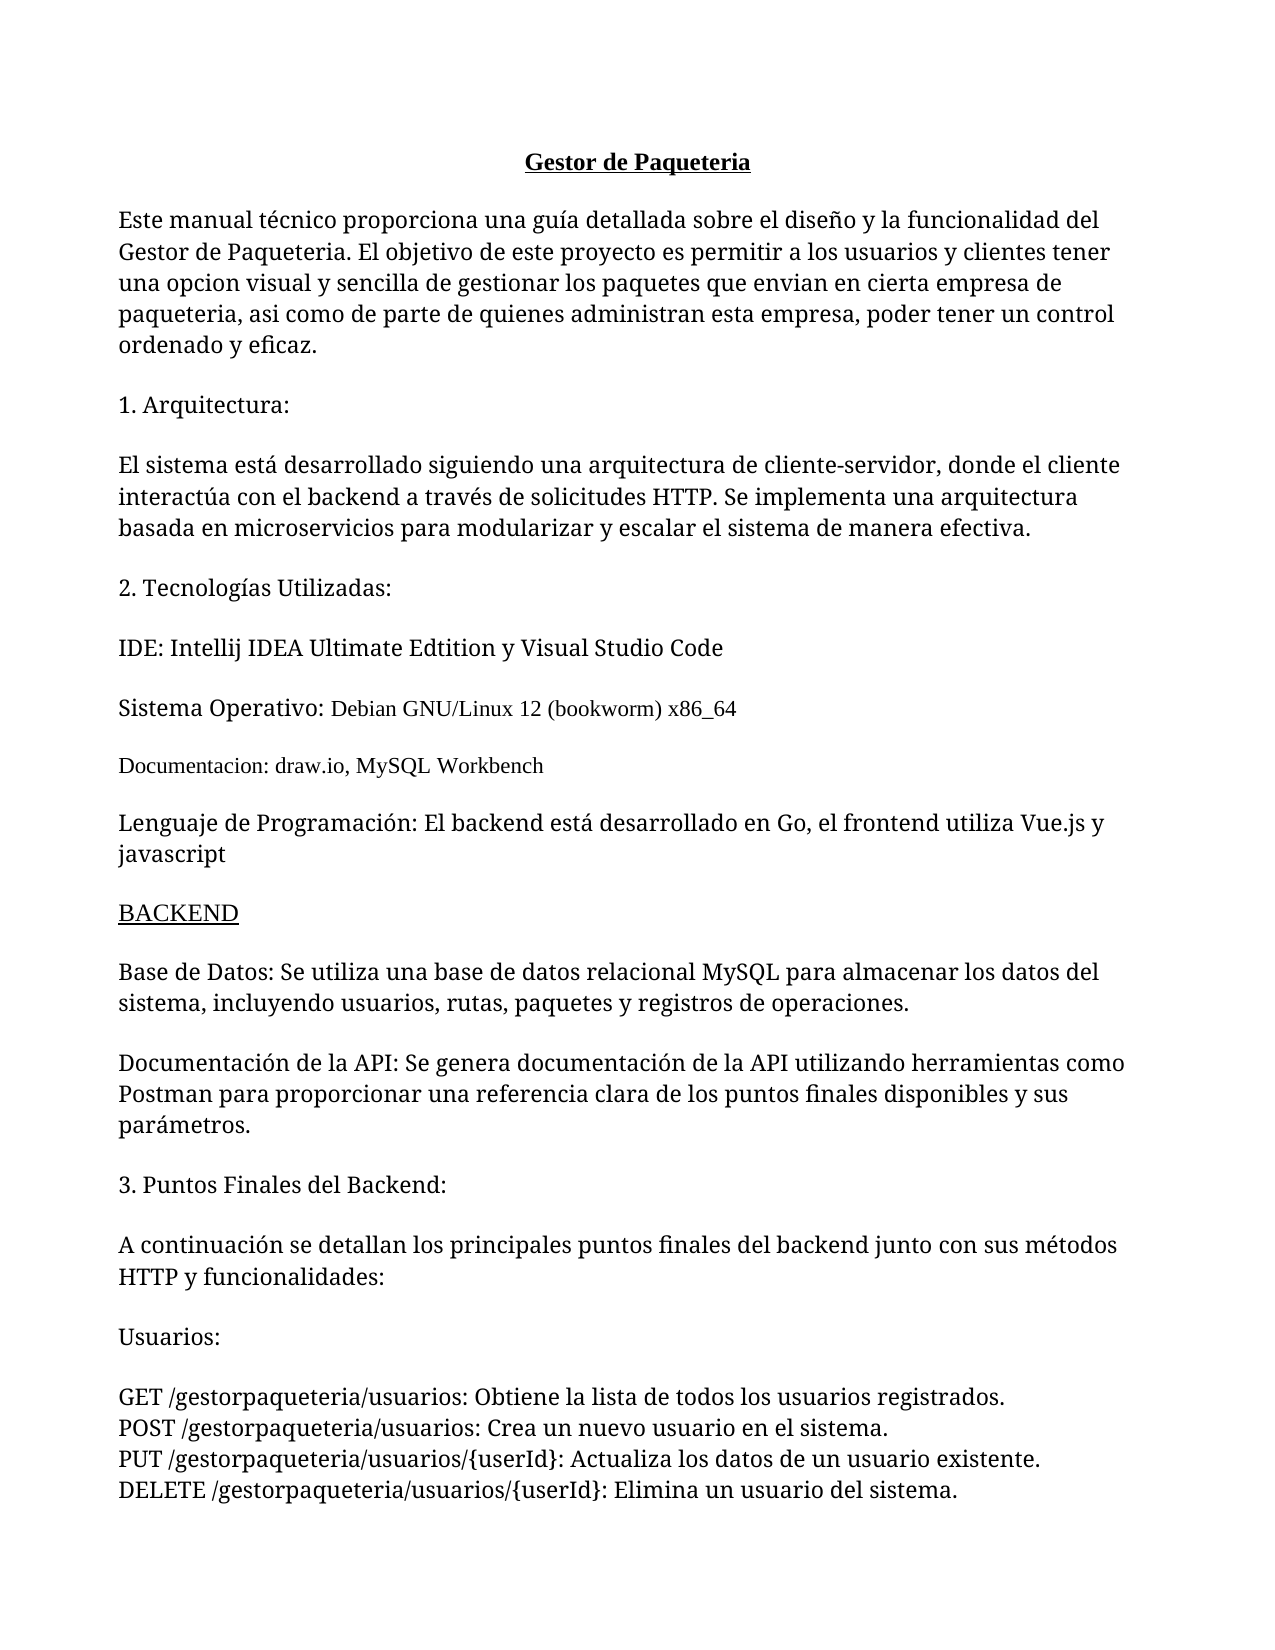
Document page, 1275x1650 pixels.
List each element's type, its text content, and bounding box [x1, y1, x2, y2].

text BACKEND [118, 898, 1157, 927]
text 1. Arquitectura: [118, 389, 1157, 421]
text 2. Tecnologías Utilizadas: [118, 572, 1157, 603]
text Sistema Operativo: Debian GNU/Linux 12 (bookworm) x86_64 [118, 692, 1157, 723]
text El sistema está desarrollado siguiendo una arquitectura de cliente-servidor, donde el cliente interactúa con el backend a través de solicitudes HTTP. Se implementa una arquitectura basada en microservicios para modularizar y escalar el sistema de manera efectiva. [118, 449, 1157, 543]
text Base de Datos: Se utiliza una base de datos relacional MySQL para almacenar los datos del sistema, incluyendo usuarios, rutas, paquetes y registros de operaciones. [118, 956, 1157, 1018]
text Gestor de Paqueteria [118, 147, 1157, 176]
text Documentación de la API: Se genera documentación de la API utilizando herramientas como Postman para proporcionar una referencia clara de los puntos finales disponibles y sus parámetros. [118, 1047, 1157, 1141]
text Lenguaje de Programación: El backend está desarrollado en Go, el frontend utiliza Vue.js y javascript [118, 807, 1157, 869]
text 3. Puntos Finales del Backend: [118, 1169, 1157, 1201]
text Documentacion: draw.io, MySQL Workbench [118, 752, 1157, 778]
text GET /gestorpaqueteria/usuarios: Obtiene la lista de todos los usuarios registrados. [118, 1381, 1157, 1412]
text A continuación se detallan los principales puntos finales del backend junto con sus métodos HTTP y funcionalidades: [118, 1229, 1157, 1292]
text POST /gestorpaqueteria/usuarios: Crea un nuevo usuario en el sistema. [118, 1412, 1157, 1443]
text Usuarios: [118, 1321, 1157, 1352]
text DELETE /gestorpaqueteria/usuarios/{userId}: Elimina un usuario del sistema. [118, 1474, 1157, 1506]
text PUT /gestorpaqueteria/usuarios/{userId}: Actualiza los datos de un usuario existente. [118, 1443, 1157, 1474]
text IDE: Intellij IDEA Ultimate Edtition y Visual Studio Code [118, 632, 1157, 663]
text Este manual técnico proporciona una guía detallada sobre el diseño y la funcionalidad del Gestor de Paqueteria. El objetivo de este proyecto es permitir a los usuarios y clientes tener una opcion visual y sencilla de gestionar los paquetes que envian en cierta empresa de paqueteria, asi como de parte de quienes administran esta empresa, poder tener un control ordenado y eficaz. [118, 204, 1157, 361]
